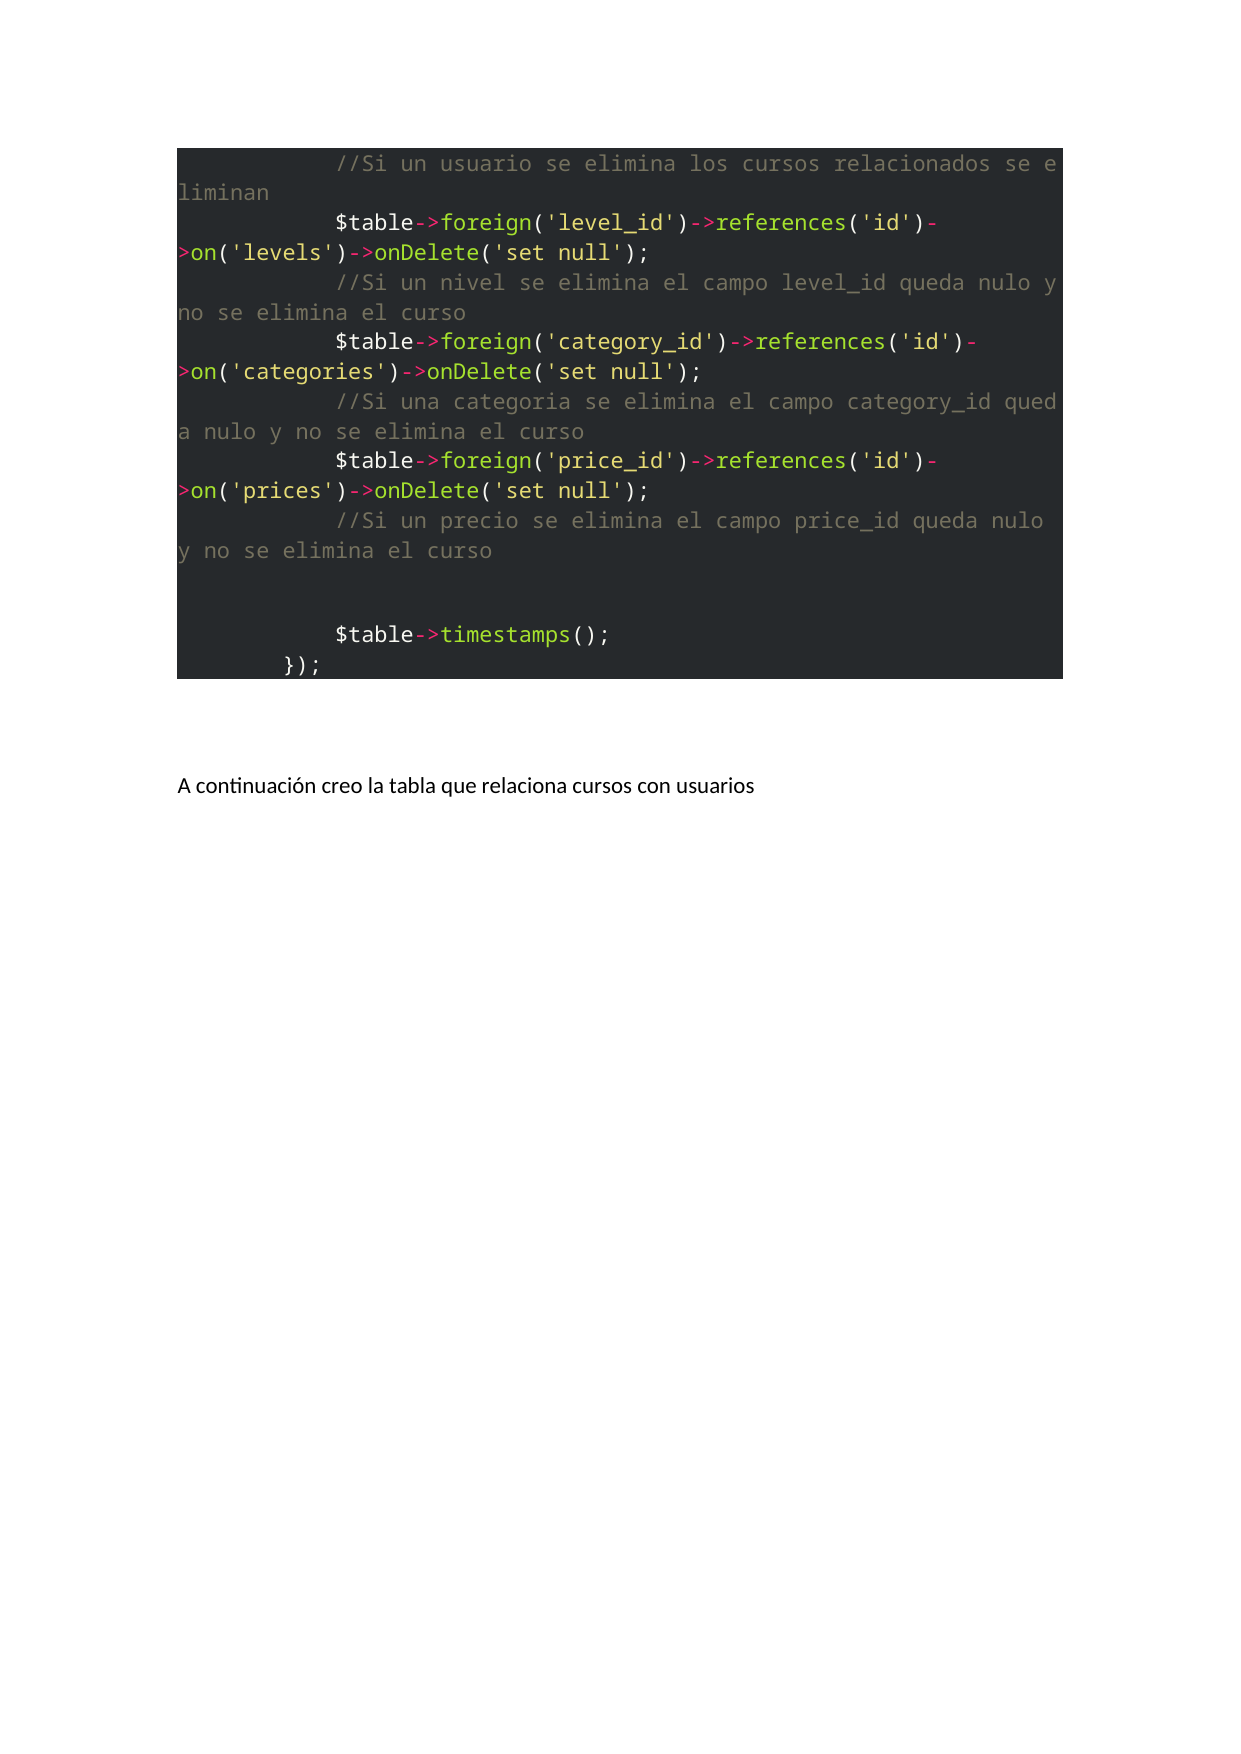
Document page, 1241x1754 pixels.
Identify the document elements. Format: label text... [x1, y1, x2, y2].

text //Si una categoria se elimina el campo category_id queda nulo y no se elimina el curso [177, 386, 1063, 446]
text $table->foreign('category_id')->references('id')->on('categories')->onDelete('set null'); [177, 326, 1063, 386]
text //Si un precio se elimina el campo price_id queda nulo y no se elimina el curso [177, 505, 1063, 565]
text //Si un usuario se elimina los cursos relacionados se eliminan [177, 148, 1063, 207]
text $table->foreign('price_id')->references('id')->on('prices')->onDelete('set null'); [177, 446, 1063, 505]
text }); [177, 649, 1063, 679]
text //Si un nivel se elimina el campo level_id queda nulo y no se elimina el curso [177, 267, 1063, 326]
text $table->timestamps(); [177, 619, 1063, 649]
text $table->foreign('level_id')->references('id')->on('levels')->onDelete('set null'); [177, 207, 1063, 267]
text A continuación creo la tabla que relaciona cursos con usuarios [177, 771, 1063, 799]
